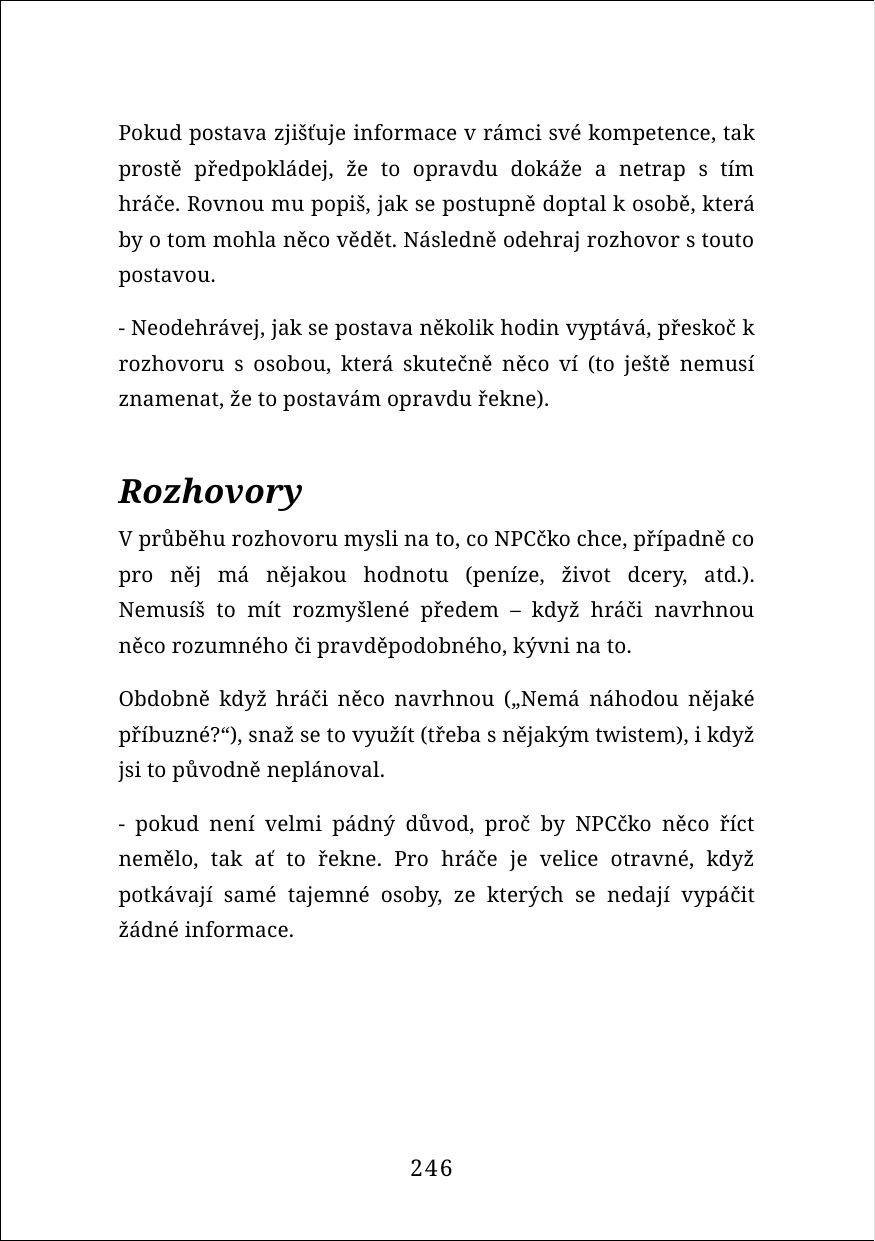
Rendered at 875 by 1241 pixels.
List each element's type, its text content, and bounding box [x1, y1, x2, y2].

text Pokud postava zjišťuje informace v rámci své kompetence, tak prostě předpokládej, že to opravdu dokáže a netrap s tím hráče. Rovnou mu popiš, jak se postupně doptal k osobě, která by o tom mohla něco vědět. Následně odehraj rozhovor s touto postavou. [118, 118, 756, 289]
text Obdobně když hráči něco navrhnou („Nemá náhodou nějaké příbuzné?“), snaž se to využít (třeba s nějakým twistem), i když jsi to původně neplánoval. [118, 684, 756, 784]
text - pokud není velmi pádný důvod, proč by NPCčko něco říct nemělo, tak ať to řekne. Pro hráče je velice otravné, když potkávají samé tajemné osoby, ze kterých se nedají vypáčit žádné informace. [118, 809, 756, 944]
text V průběhu rozhovoru mysli na to, co NPCčko chce, případně co pro něj má nějakou hodnotu (peníze, život dcery, atd.). Nemusíš to mít rozmyšlené předem – když hráči navrhnou něco rozumného či pravděpodobného, kývni na to. [118, 524, 756, 659]
subtitle Rozhovory [118, 467, 756, 513]
text - Neodehrávej, jak se postava několik hodin vyptává, přeskoč k rozhovoru s osobou, která skutečně něco ví (to ještě nemusí znamenat, že to postavám opravdu řekne). [118, 313, 756, 413]
